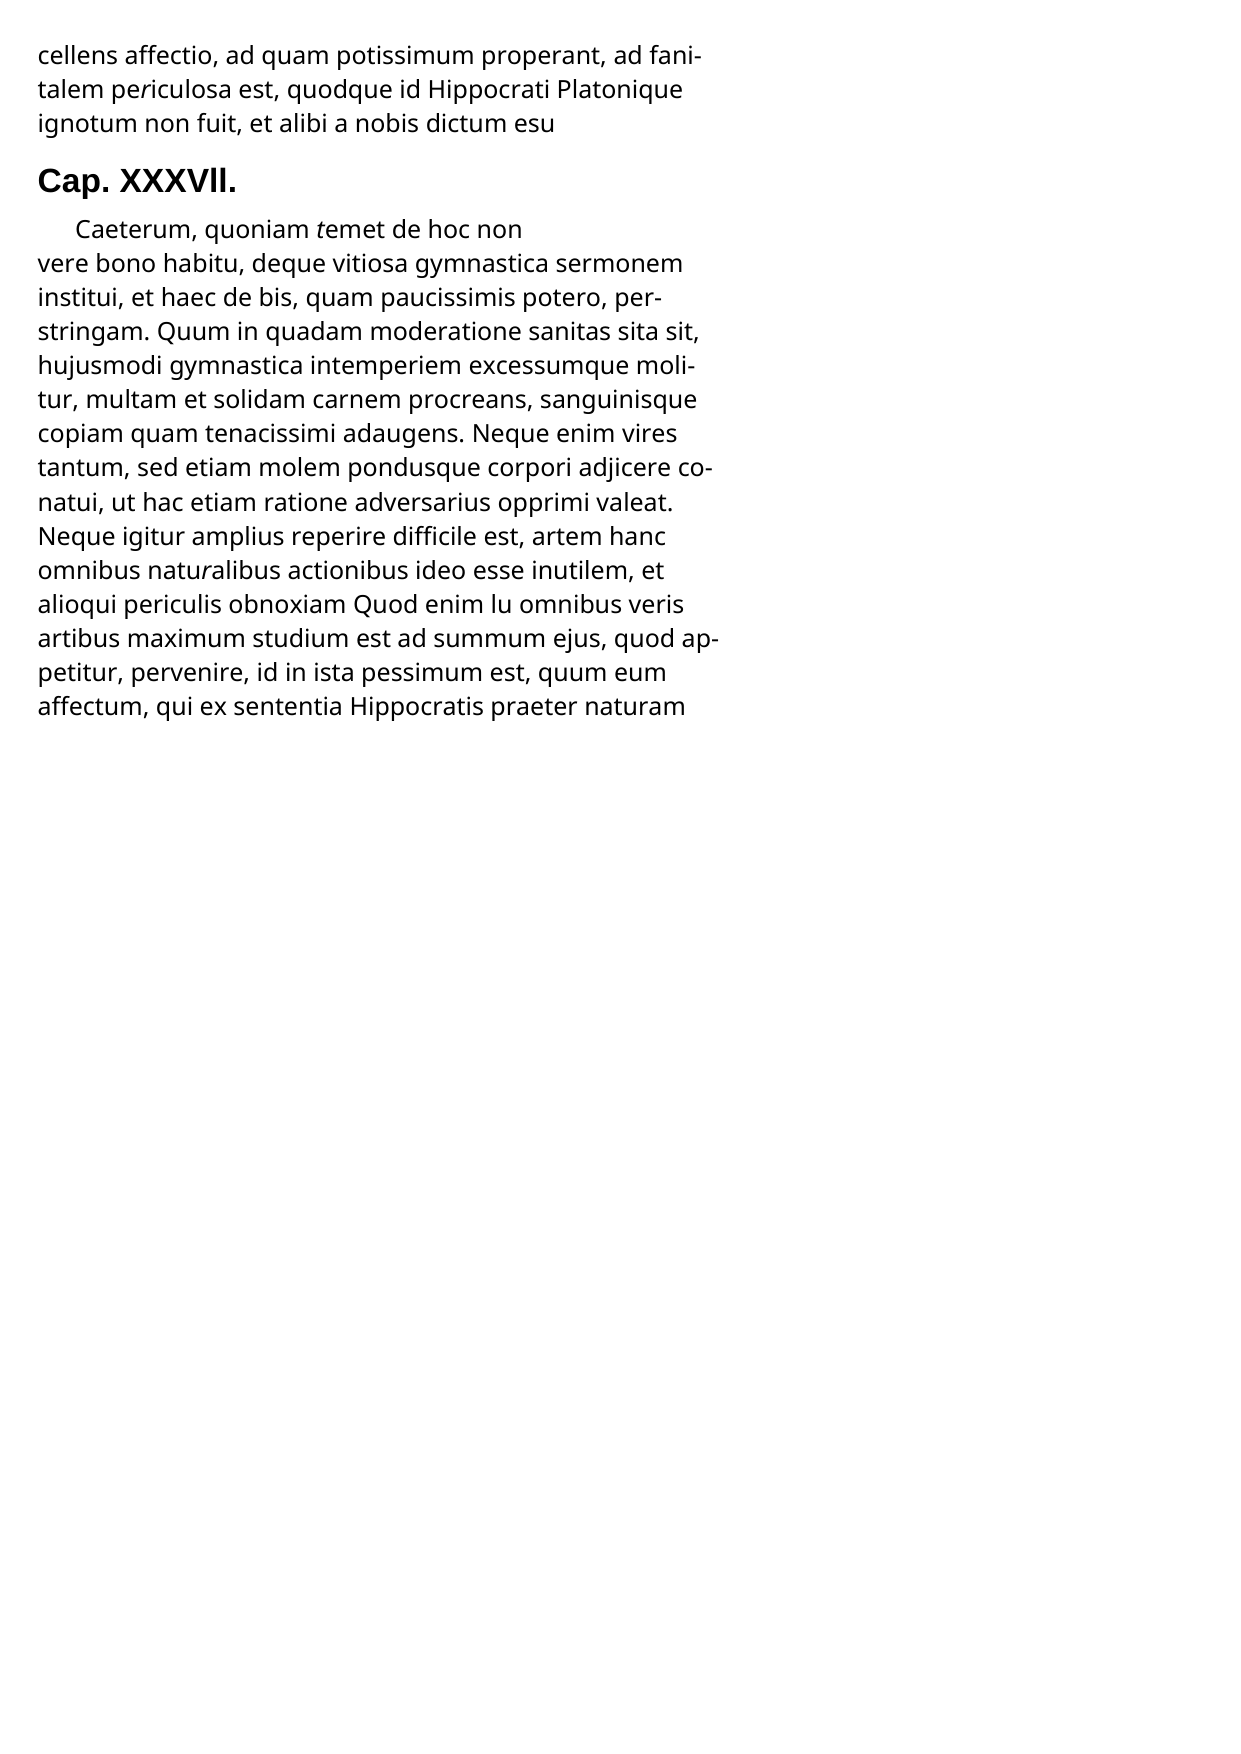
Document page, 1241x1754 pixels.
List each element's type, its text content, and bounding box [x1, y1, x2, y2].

text Caeterum, quoniam temet de hoc non vere bono habitu, deque vitiosa gymnastica sermonem institui, et haec de bis, quam paucissimis potero, per- stringam. Quum in quadam moderatione sanitas sita sit, hujusmodi gymnastica intemperiem excessumque moli- tur, multam et solidam carnem procreans, sanguinisque copiam quam tenacissimi adaugens. Neque enim vires tantum, sed etiam molem pondusque corpori adjicere co- natui, ut hac etiam ratione adversarius opprimi valeat. Neque igitur amplius reperire difficile est, artem hanc omnibus naturalibus actionibus ideo esse inutilem, et alioqui periculis obnoxiam Quod enim lu omnibus veris artibus maximum studium est ad summum ejus, quod ap- petitur, pervenire, id in ista pessimum est, quum eum affectum, qui ex sententia Hippocratis praeter naturam [37, 212, 1203, 723]
text cellens affectio, ad quam potissimum properant, ad fani- talem periculosa est, quodque id Hippocrati Platonique ignotum non fuit, et alibi a nobis dictum esu [37, 37, 1203, 140]
subtitle Cap. XXXVll. [37, 161, 1203, 199]
